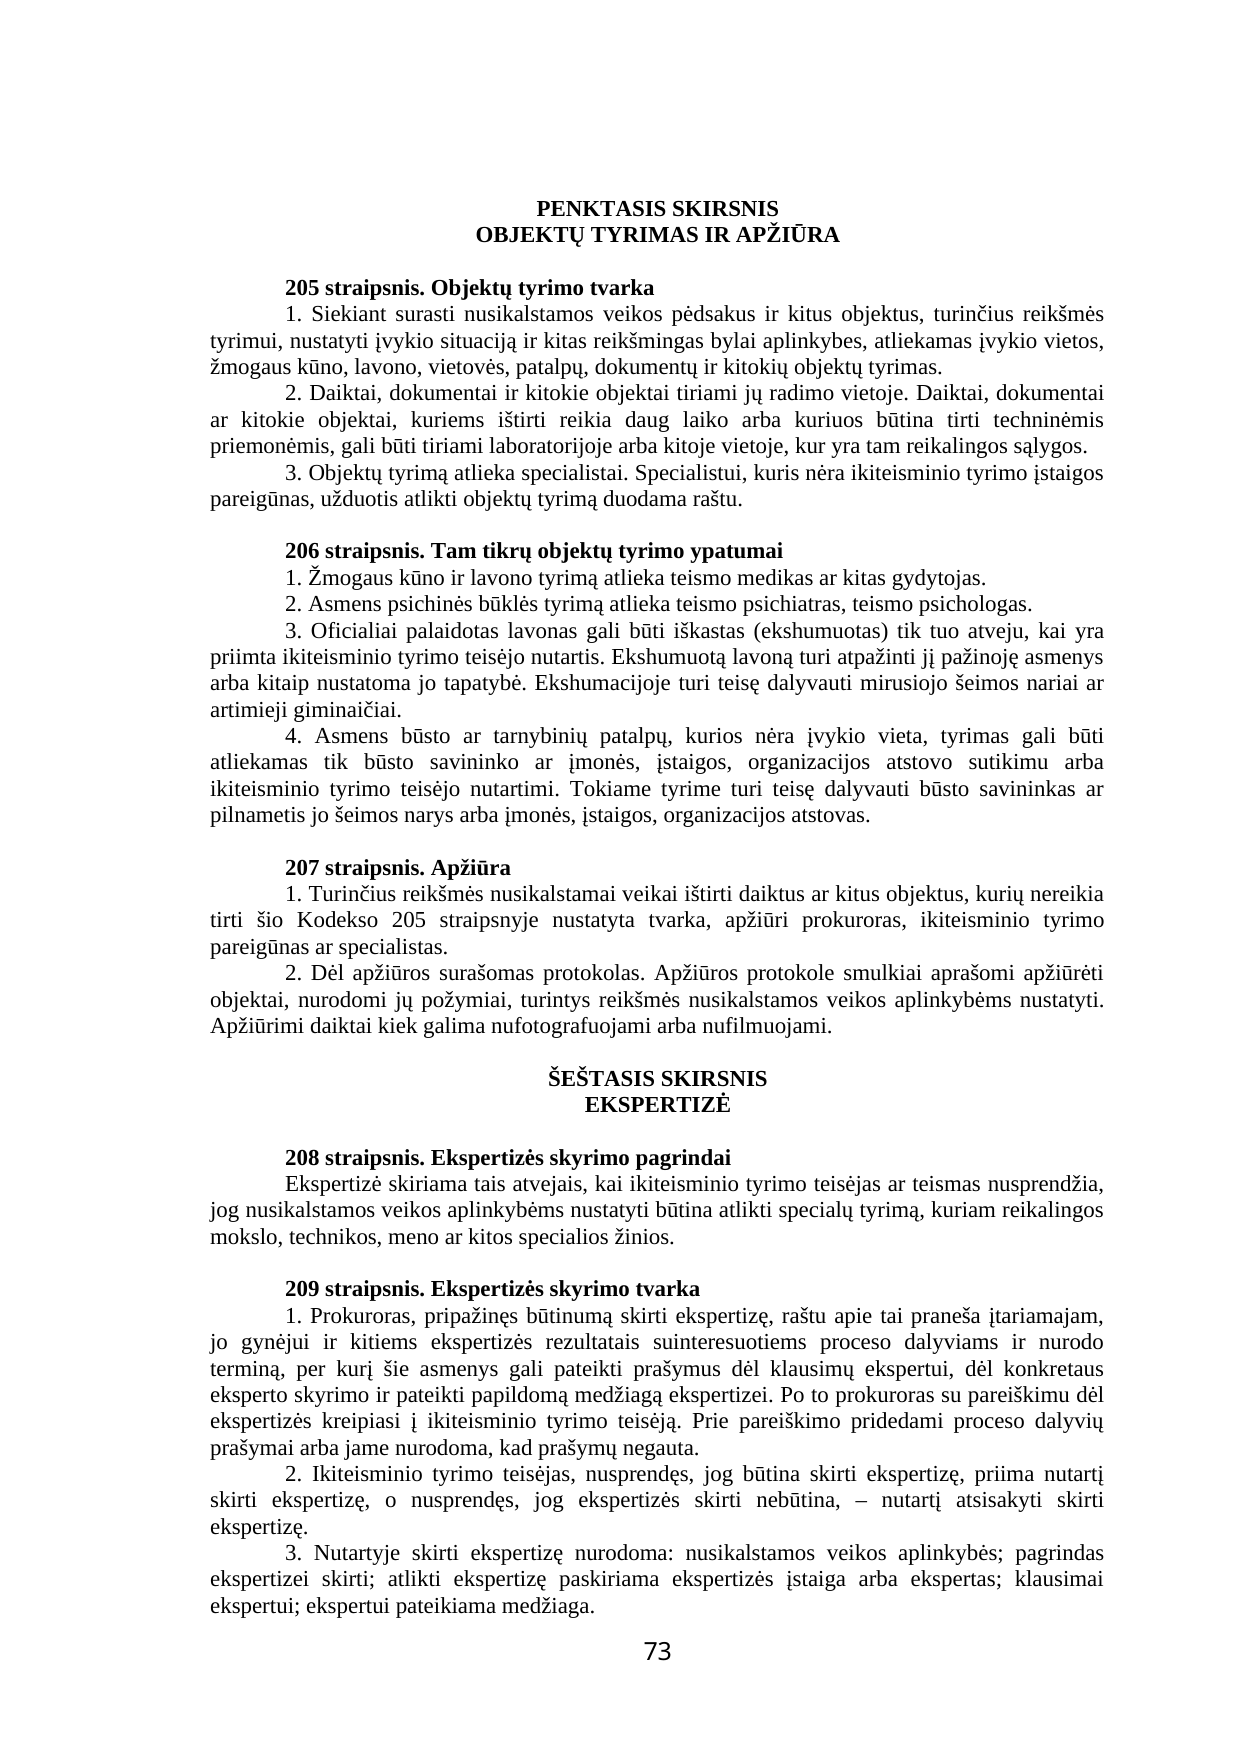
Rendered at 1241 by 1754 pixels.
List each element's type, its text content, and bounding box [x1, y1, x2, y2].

text 208 straipsnis. Ekspertizės skyrimo pagrindai [210, 1144, 1106, 1170]
text 205 straipsnis. Objektų tyrimo tvarka [210, 274, 1106, 300]
text Objektų tyrimas IR APŽIŪRA [210, 221, 1106, 248]
text 3. Oficialiai palaidotas lavonas gali būti iškastas (ekshumuotas) tik tuo atveju, kai yra priimta ikiteisminio tyrimo teisėjo nutartis. Ekshumuotą lavoną turi atpažinti jį pažinoję asmenys arba kitaip nustatoma jo tapatybė. Ekshumacijoje turi teisę dalyvauti mirusiojo šeimos nariai ar artimieji giminaičiai. [210, 617, 1106, 722]
text 1. Siekiant surasti nusikalstamos veikos pėdsakus ir kitus objektus, turinčius reikšmės tyrimui, nustatyti įvykio situaciją ir kitas reikšmingas bylai aplinkybes, atliekamas įvykio vietos, žmogaus kūno, lavono, vietovės, patalpų, dokumentų ir kitokių objektų tyrimas. [210, 300, 1106, 379]
text 4. Asmens būsto ar tarnybinių patalpų, kurios nėra įvykio vieta, tyrimas gali būti atliekamas tik būsto savininko ar įmonės, įstaigos, organizacijos atstovo sutikimu arba ikiteisminio tyrimo teisėjo nutartimi. Tokiame tyrime turi teisę dalyvauti būsto savininkas ar pilnametis jo šeimos narys arba įmonės, įstaigos, organizacijos atstovas. [210, 722, 1106, 827]
text Ekspertizė [210, 1091, 1106, 1117]
subtitle PENKTASIS SKIRSNIS [210, 195, 1106, 221]
text 1. Prokuroras, pripažinęs būtinumą skirti ekspertizę, raštu apie tai praneša įtariamajam, jo gynėjui ir kitiems ekspertizės rezultatais suinteresuotiems proceso dalyviams ir nurodo terminą, per kurį šie asmenys gali pateikti prašymus dėl klausimų ekspertui, dėl konkretaus eksperto skyrimo ir pateikti papildomą medžiagą ekspertizei. Po to prokuroras su pareiškimu dėl ekspertizės kreipiasi į ikiteisminio tyrimo teisėją. Prie pareiškimo pridedami proceso dalyvių prašymai arba jame nurodoma, kad prašymų negauta. [210, 1302, 1106, 1460]
text 206 straipsnis. Tam tikrų objektų tyrimo ypatumai [210, 538, 1106, 564]
text 3. Nutartyje skirti ekspertizę nurodoma: nusikalstamos veikos aplinkybės; pagrindas ekspertizei skirti; atlikti ekspertizę paskiriama ekspertizės įstaiga arba ekspertas; klausimai ekspertui; ekspertui pateikiama medžiaga. [210, 1539, 1106, 1618]
text 1. Turinčius reikšmės nusikalstamai veikai ištirti daiktus ar kitus objektus, kurių nereikia tirti šio Kodekso 205 straipsnyje nustatyta tvarka, apžiūri prokuroras, ikiteisminio tyrimo pareigūnas ar specialistas. [210, 880, 1106, 959]
subtitle ŠEŠTASIS SKIRSNIS [210, 1065, 1106, 1091]
text 1. Žmogaus kūno ir lavono tyrimą atlieka teismo medikas ar kitas gydytojas. [210, 564, 1106, 590]
text 2. Asmens psichinės būklės tyrimą atlieka teismo psichiatras, teismo psichologas. [210, 590, 1106, 617]
text 2. Daiktai, dokumentai ir kitokie objektai tiriami jų radimo vietoje. Daiktai, dokumentai ar kitokie objektai, kuriems ištirti reikia daug laiko arba kuriuos būtina tirti techninėmis priemonėmis, gali būti tiriami laboratorijoje arba kitoje vietoje, kur yra tam reikalingos sąlygos. [210, 379, 1106, 458]
text Ekspertizė skiriama tais atvejais, kai ikiteisminio tyrimo teisėjas ar teismas nusprendžia, jog nusikalstamos veikos aplinkybėms nustatyti būtina atlikti specialų tyrimą, kuriam reikalingos mokslo, technikos, meno ar kitos specialios žinios. [210, 1170, 1106, 1249]
text 2. Ikiteisminio tyrimo teisėjas, nusprendęs, jog būtina skirti ekspertizę, priima nutartį skirti ekspertizę, o nusprendęs, jog ekspertizės skirti nebūtina, – nutartį atsisakyti skirti ekspertizę. [210, 1460, 1106, 1539]
text 3. Objektų tyrimą atlieka specialistai. Specialistui, kuris nėra ikiteisminio tyrimo įstaigos pareigūnas, užduotis atlikti objektų tyrimą duodama raštu. [210, 458, 1106, 511]
text 207 straipsnis. Apžiūra [210, 854, 1106, 880]
text 2. Dėl apžiūros surašomas protokolas. Apžiūros protokole smulkiai aprašomi apžiūrėti objektai, nurodomi jų požymiai, turintys reikšmės nusikalstamos veikos aplinkybėms nustatyti. Apžiūrimi daiktai kiek galima nufotografuojami arba nufilmuojami. [210, 959, 1106, 1038]
text 209 straipsnis. Ekspertizės skyrimo tvarka [210, 1276, 1106, 1302]
